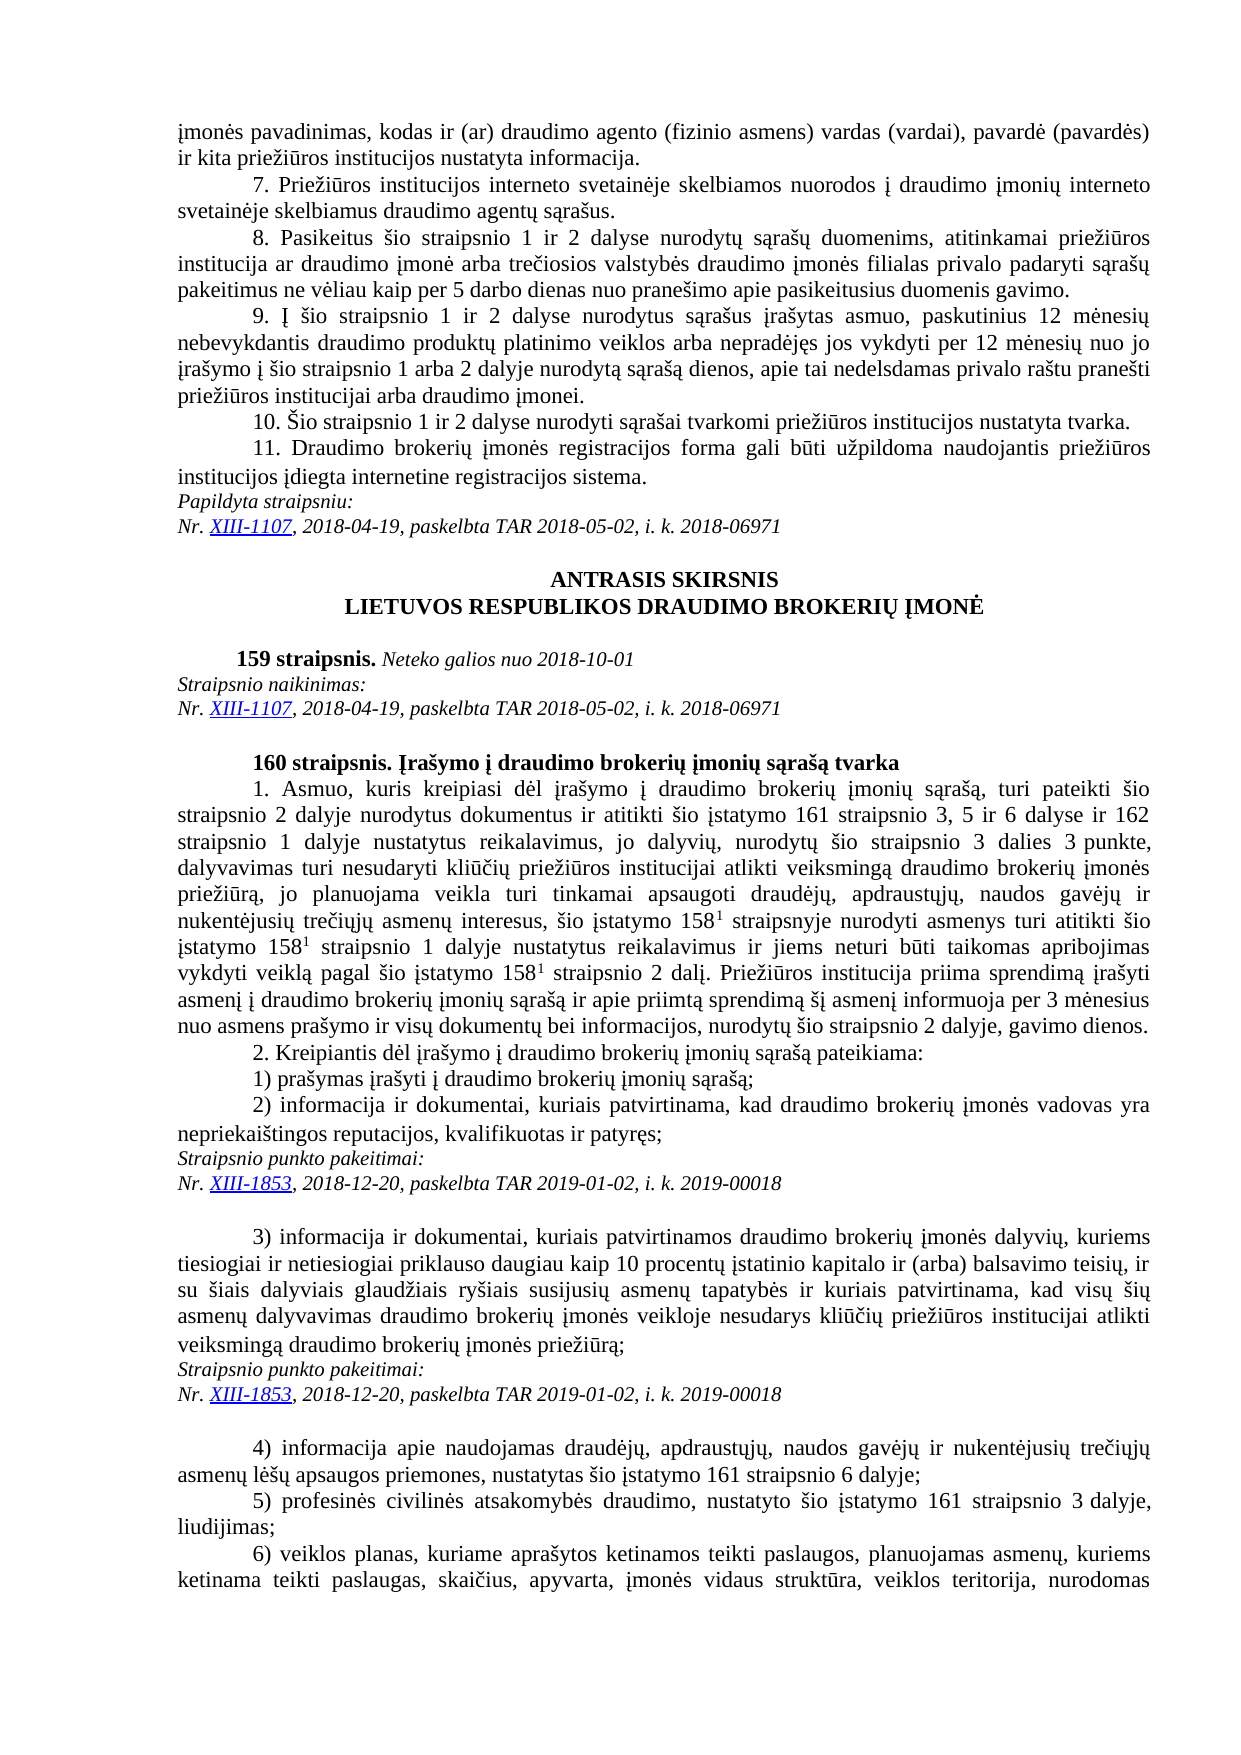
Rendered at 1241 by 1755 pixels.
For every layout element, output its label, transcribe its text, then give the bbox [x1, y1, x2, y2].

text 3) informacija ir dokumentai, kuriais patvirtinamos draudimo brokerių įmonės dalyvių, kuriems tiesiogiai ir netiesiogiai priklauso daugiau kaip 10 procentų įstatinio kapitalo ir (arba) balsavimo teisių, ir su šiais dalyviais glaudžiais ryšiais susijusių asmenų tapatybės ir kuriais patvirtinama, kad visų šių asmenų dalyvavimas draudimo brokerių įmonės veikloje nesudarys kliūčių priežiūros institucijai atlikti veiksmingą draudimo brokerių įmonės priežiūrą; [177, 1223, 1152, 1357]
text 5) profesinės civilinės atsakomybės draudimo, nustatyto šio įstatymo 161 straipsnio 3 dalyje, liudijimas; [177, 1487, 1152, 1540]
text 10. Šio straipsnio 1 ir 2 dalyse nurodyti sąrašai tvarkomi priežiūros institucijos nustatyta tvarka. [177, 408, 1152, 434]
text 11. Draudimo brokerių įmonės registracijos forma gali būti užpildoma naudojantis priežiūros institucijos įdiegta internetine registracijos sistema. [177, 434, 1152, 489]
text Nr. XIII-1107, 2018-04-19, paskelbta TAR 2018-05-02, i. k. 2018-06971 [177, 696, 1152, 720]
text 7. Priežiūros institucijos interneto svetainėje skelbiamos nuorodos į draudimo įmonių interneto svetainėje skelbiamus draudimo agentų sąrašus. [177, 171, 1152, 223]
text LIETUVOS RESPUBLIKOS DRAUDIMO BROKERIŲ ĮMONĖ [177, 593, 1152, 619]
text 159 straipsnis. Neteko galios nuo 2018-10-01 [177, 645, 1152, 672]
text 8. Pasikeitus šio straipsnio 1 ir 2 dalyse nurodytų sąrašų duomenims, atitinkamai priežiūros institucija ar draudimo įmonė arba trečiosios valstybės draudimo įmonės filialas privalo padaryti sąrašų pakeitimus ne vėliau kaip per 5 darbo dienas nuo pranešimo apie pasikeitusius duomenis gavimo. [177, 223, 1152, 303]
text įmonės pavadinimas, kodas ir (ar) draudimo agento (fizinio asmens) vardas (vardai), pavardė (pavardės) ir kita priežiūros institucijos nustatyta informacija. [177, 118, 1152, 171]
text 160 straipsnis. Įrašymo į draudimo brokerių įmonių sąrašą tvarka [177, 749, 1152, 775]
text 6) veiklos planas, kuriame aprašytos ketinamos teikti paslaugos, planuojamas asmenų, kuriems ketinama teikti paslaugas, skaičius, apyvarta, įmonės vidaus struktūra, veiklos teritorija, nurodomas [177, 1540, 1152, 1592]
text Nr. XIII-1853, 2018-12-20, paskelbta TAR 2019-01-02, i. k. 2019-00018 [177, 1170, 1152, 1194]
text 1. Asmuo, kuris kreipiasi dėl įrašymo į draudimo brokerių įmonių sąrašą, turi pateikti šio straipsnio 2 dalyje nurodytus dokumentus ir atitikti šio įstatymo 161 straipsnio 3, 5 ir 6 dalyse ir 162 straipsnio 1 dalyje nustatytus reikalavimus, jo dalyvių, nurodytų šio straipsnio 3 dalies 3 punkte, dalyvavimas turi nesudaryti kliūčių priežiūros institucijai atlikti veiksmingą draudimo brokerių įmonės priežiūrą, jo planuojama veikla turi tinkamai apsaugoti draudėjų, apdraustųjų, naudos gavėjų ir nukentėjusių trečiųjų asmenų interesus, šio įstatymo 1581 straipsnyje nurodyti asmenys turi atitikti šio įstatymo 1581 straipsnio 1 dalyje nustatytus reikalavimus ir jiems neturi būti taikomas apribojimas vykdyti veiklą pagal šio įstatymo 1581 straipsnio 2 dalį. Priežiūros institucija priima sprendimą įrašyti asmenį į draudimo brokerių įmonių sąrašą ir apie priimtą sprendimą šį asmenį informuoja per 3 mėnesius nuo asmens prašymo ir visų dokumentų bei informacijos, nurodytų šio straipsnio 2 dalyje, gavimo dienos. [177, 775, 1152, 1038]
text Nr. XIII-1107, 2018-04-19, paskelbta TAR 2018-05-02, i. k. 2018-06971 [177, 513, 1152, 538]
text Straipsnio naikinimas: [177, 672, 1152, 696]
text Nr. XIII-1853, 2018-12-20, paskelbta TAR 2019-01-02, i. k. 2019-00018 [177, 1381, 1152, 1406]
text Straipsnio punkto pakeitimai: [177, 1357, 1152, 1381]
text 4) informacija apie naudojamas draudėjų, apdraustųjų, naudos gavėjų ir nukentėjusių trečiųjų asmenų lėšų apsaugos priemones, nustatytas šio įstatymo 161 straipsnio 6 dalyje; [177, 1434, 1152, 1487]
text 2. Kreipiantis dėl įrašymo į draudimo brokerių įmonių sąrašą pateikiama: [177, 1038, 1152, 1065]
text 2) informacija ir dokumentai, kuriais patvirtinama, kad draudimo brokerių įmonės vadovas yra nepriekaištingos reputacijos, kvalifikuotas ir patyręs; [177, 1091, 1152, 1146]
text 9. Į šio straipsnio 1 ir 2 dalyse nurodytus sąrašus įrašytas asmuo, paskutinius 12 mėnesių nebevykdantis draudimo produktų platinimo veiklos arba nepradėjęs jos vykdyti per 12 mėnesių nuo jo įrašymo į šio straipsnio 1 arba 2 dalyje nurodytą sąrašą dienos, apie tai nedelsdamas privalo raštu pranešti priežiūros institucijai arba draudimo įmonei. [177, 303, 1152, 408]
text Papildyta straipsniu: [177, 489, 1152, 513]
text 1) prašymas įrašyti į draudimo brokerių įmonių sąrašą; [177, 1065, 1152, 1091]
text Straipsnio punkto pakeitimai: [177, 1146, 1152, 1170]
text ANTRASIS SKIRSNIS [177, 566, 1152, 593]
